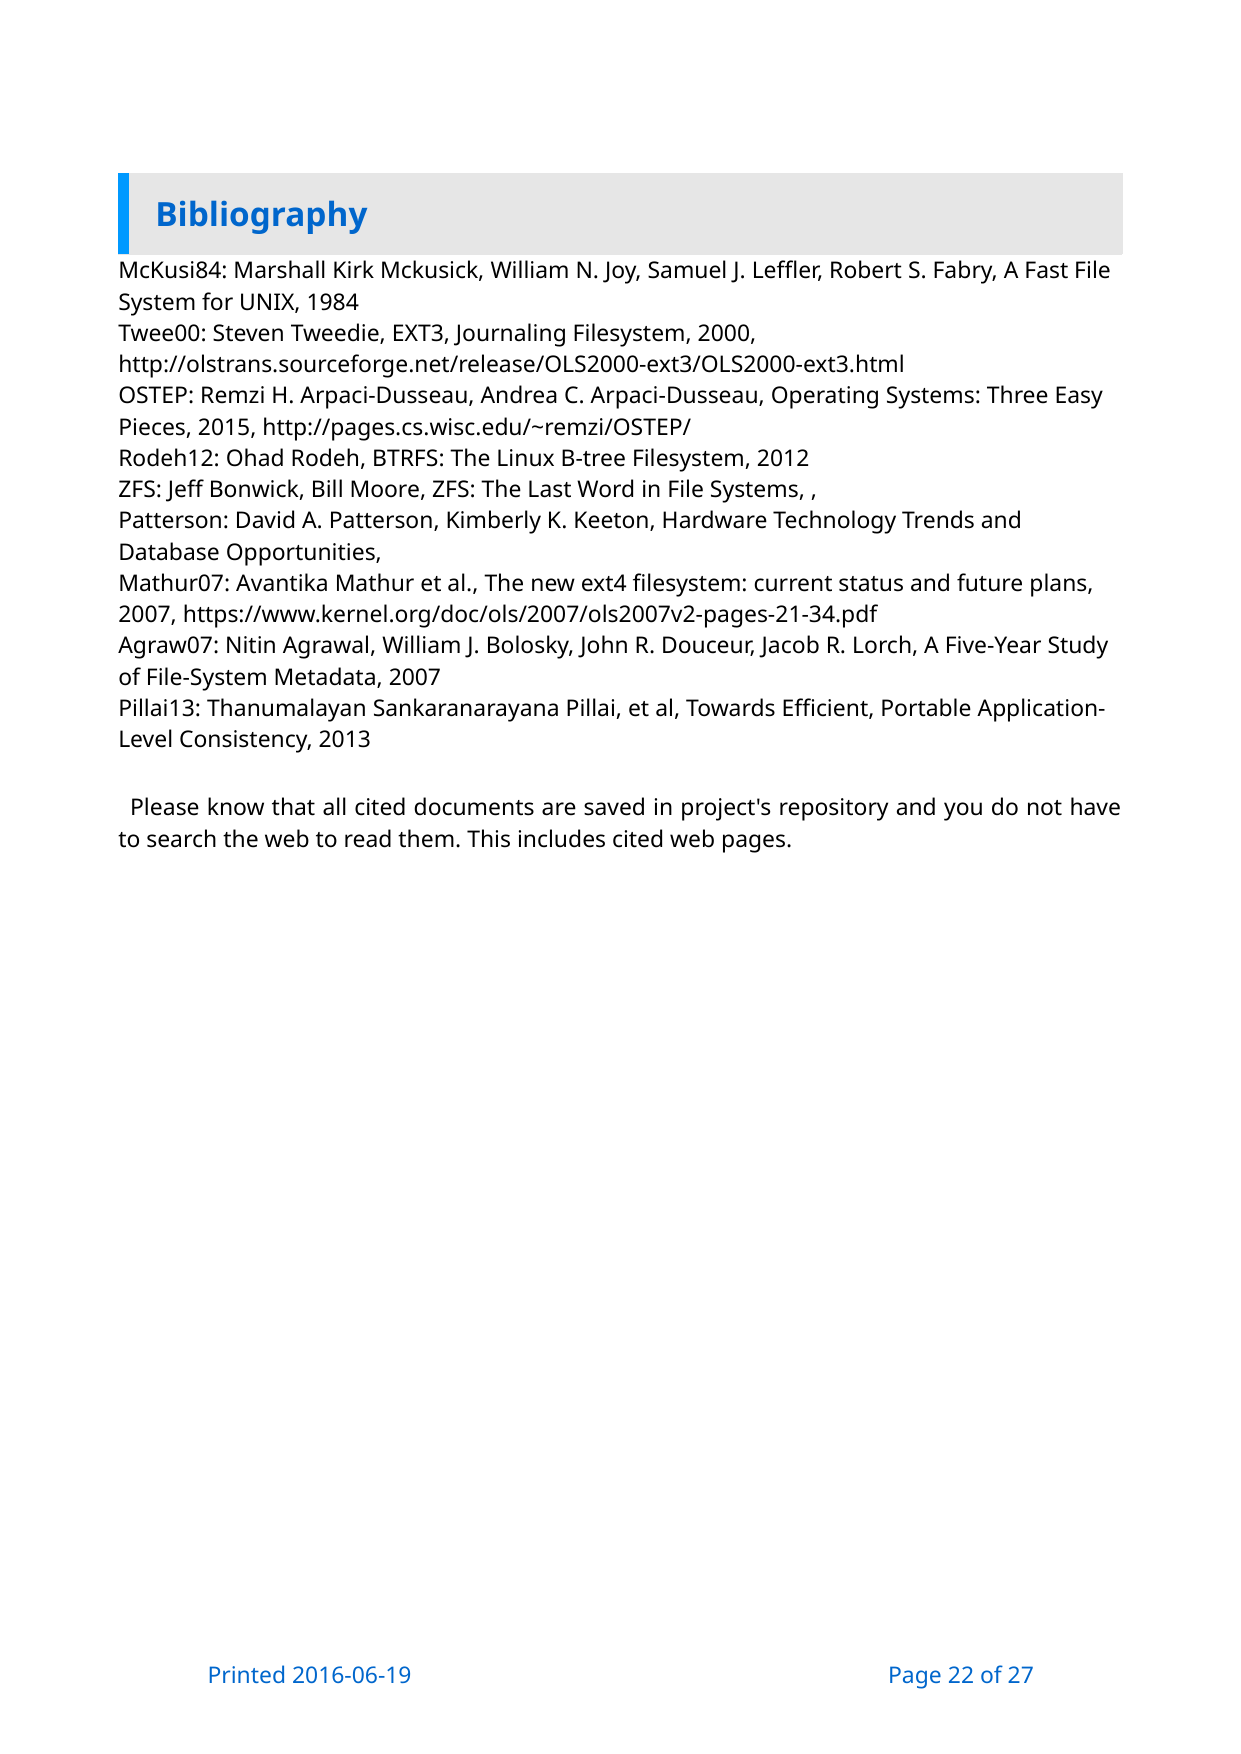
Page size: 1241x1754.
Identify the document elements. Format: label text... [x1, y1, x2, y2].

text McKusi84: Marshall Kirk Mckusick, William N. Joy, Samuel J. Leffler, Robert S. Fabry, A Fast File System for UNIX, 1984 [118, 255, 1122, 317]
text ZFS: Jeff Bonwick, Bill Moore, ZFS: The Last Word in File Systems, , [118, 473, 1122, 504]
text Agraw07: Nitin Agrawal, William J. Bolosky, John R. Douceur, Jacob R. Lorch, A Five-Year Study of File-System Metadata, 2007 [118, 629, 1122, 692]
text Please know that all cited documents are saved in project's repository and you do not have to search the web to read them. This includes cited web pages. [118, 791, 1122, 854]
subtitle Bibliography [129, 174, 1122, 254]
text Twee00: Steven Tweedie, EXT3, Journaling Filesystem, 2000, http://olstrans.sourceforge.net/release/OLS2000-ext3/OLS2000-ext3.html [118, 317, 1122, 379]
text Patterson: David A. Patterson, Kimberly K. Keeton, Hardware Technology Trends and Database Opportunities, [118, 504, 1122, 567]
text Mathur07: Avantika Mathur et al., The new ext4 filesystem: current status and future plans, 2007, https://www.kernel.org/doc/ols/2007/ols2007v2-pages-21-34.pdf [118, 567, 1122, 629]
text OSTEP: Remzi H. Arpaci-Dusseau, Andrea C. Arpaci-Dusseau, Operating Systems: Three Easy Pieces, 2015, http://pages.cs.wisc.edu/~remzi/OSTEP/ [118, 379, 1122, 442]
text Rodeh12: Ohad Rodeh, BTRFS: The Linux B-tree Filesystem, 2012 [118, 442, 1122, 473]
text Pillai13: Thanumalayan Sankaranarayana Pillai, et al, Towards Efficient, Portable Application-Level Consistency, 2013 [118, 692, 1122, 754]
